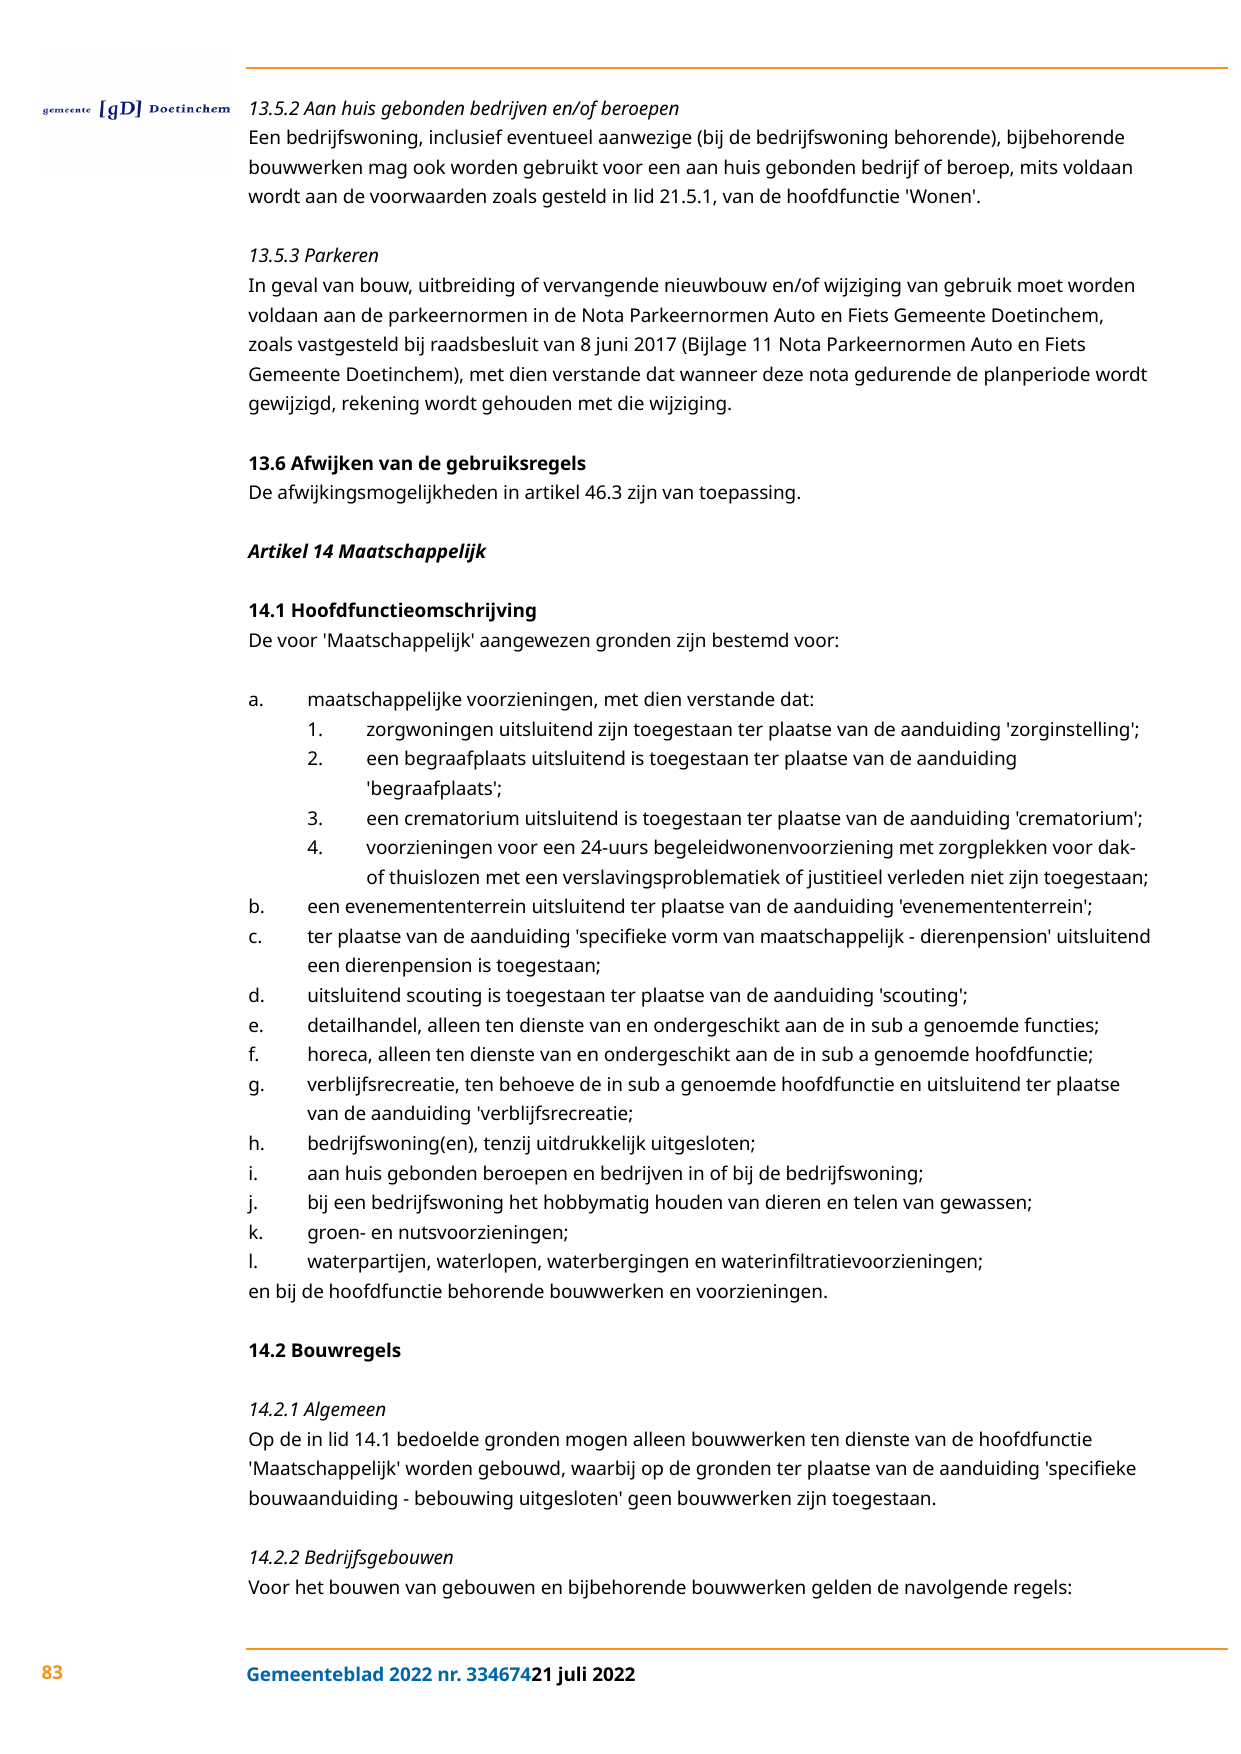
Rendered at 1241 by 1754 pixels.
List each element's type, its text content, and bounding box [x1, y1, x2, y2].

text Voor het bouwen van gebouwen en bijbehorende bouwwerken gelden de navolgende regels: [248, 1574, 1152, 1600]
text Een bedrijfswoning, inclusief eventueel aanwezige (bij de bedrijfswoning behorende), bijbehorende bouwwerken mag ook worden gebruikt voor een aan huis gebonden bedrijf of beroep, mits voldaan wordt aan de voorwaarden zoals gesteld in lid 21.5.1, van de hoofdfunctie 'Wonen'. [248, 124, 1152, 209]
text 14.2.2 Bedrijfsgebouwen [248, 1544, 1152, 1570]
text 14.2.1 Algemeen [248, 1396, 1152, 1422]
list een evenemententerrein uitsluitend ter plaatse van de aanduiding 'evenemententerrein'; [248, 893, 1152, 919]
text 13.6 Afwijken van de gebruiksregels [248, 450, 1152, 476]
text 13.5.2 Aan huis gebonden bedrijven en/of beroepen [248, 95, 1152, 121]
text De voor 'Maatschappelijk' aangewezen gronden zijn bestemd voor: [248, 627, 1152, 653]
list groen- en nutsvoorzieningen; [248, 1219, 1152, 1245]
text De afwijkingsmogelijkheden in artikel 46.3 zijn van toepassing. [248, 479, 1152, 505]
list detailhandel, alleen ten dienste van en ondergeschikt aan de in sub a genoemde functies; [248, 1012, 1152, 1038]
picture [41, 47, 231, 172]
list waterpartijen, waterlopen, waterbergingen en waterinfiltratievoorzieningen; [248, 1248, 1152, 1274]
list aan huis gebonden beroepen en bedrijven in of bij de bedrijfswoning; [248, 1160, 1152, 1186]
list bedrijfswoning(en), tenzij uitdrukkelijk uitgesloten; [248, 1130, 1152, 1156]
text 13.5.3 Parkeren [248, 243, 1152, 268]
list bij een bedrijfswoning het hobbymatig houden van dieren en telen van gewassen; [248, 1189, 1152, 1215]
list voorzieningen voor een 24-uurs begeleidwonenvoorziening met zorgplekken voor dak- of thuislozen met een verslavingsproblematiek of justitieel verleden niet zijn toegestaan; [307, 834, 1152, 890]
list verblijfsrecreatie, ten behoeve de in sub a genoemde hoofdfunctie en uitsluitend ter plaatse van de aanduiding 'verblijfsrecreatie; [248, 1071, 1152, 1126]
text en bij de hoofdfunctie behorende bouwwerken en voorzieningen. [248, 1278, 1152, 1304]
list een begraafplaats uitsluitend is toegestaan ter plaatse van de aanduiding 'begraafplaats'; [307, 746, 1152, 801]
list zorgwoningen uitsluitend zijn toegestaan ter plaatse van de aanduiding 'zorginstelling'; [307, 716, 1152, 742]
text 14.2 Bouwregels [248, 1337, 1152, 1363]
list uitsluitend scouting is toegestaan ter plaatse van de aanduiding 'scouting'; [248, 982, 1152, 1008]
text 14.1 Hoofdfunctieomschrijving [248, 598, 1152, 623]
list ter plaatse van de aanduiding 'specifieke vorm van maatschappelijk - dierenpension' uitsluitend een dierenpension is toegestaan; [248, 923, 1152, 978]
text In geval van bouw, uitbreiding of vervangende nieuwbouw en/of wijziging van gebruik moet worden voldaan aan de parkeernormen in de Nota Parkeernormen Auto en Fiets Gemeente Doetinchem, zoals vastgesteld bij raadsbesluit van 8 juni 2017 (Bijlage 11 Nota Parkeernormen Auto en Fiets Gemeente Doetinchem), met dien verstande dat wanneer deze nota gedurende de planperiode wordt gewijzigd, rekening wordt gehouden met die wijziging. [248, 272, 1152, 416]
list horeca, alleen ten dienste van en ondergeschikt aan de in sub a genoemde hoofdfunctie; [248, 1041, 1152, 1067]
text Op de in lid 14.1 bedoelde gronden mogen alleen bouwwerken ten dienste van de hoofdfunctie 'Maatschappelijk' worden gebouwd, waarbij op de gronden ter plaatse van de aanduiding 'specifieke bouwaanduiding - bebouwing uitgesloten' geen bouwwerken zijn toegestaan. [248, 1426, 1152, 1511]
list maatschappelijke voorzieningen, met dien verstande dat: [248, 686, 1152, 712]
list een crematorium uitsluitend is toegestaan ter plaatse van de aanduiding 'crematorium'; [307, 805, 1152, 831]
text Artikel 14 Maatschappelijk [248, 538, 1152, 564]
